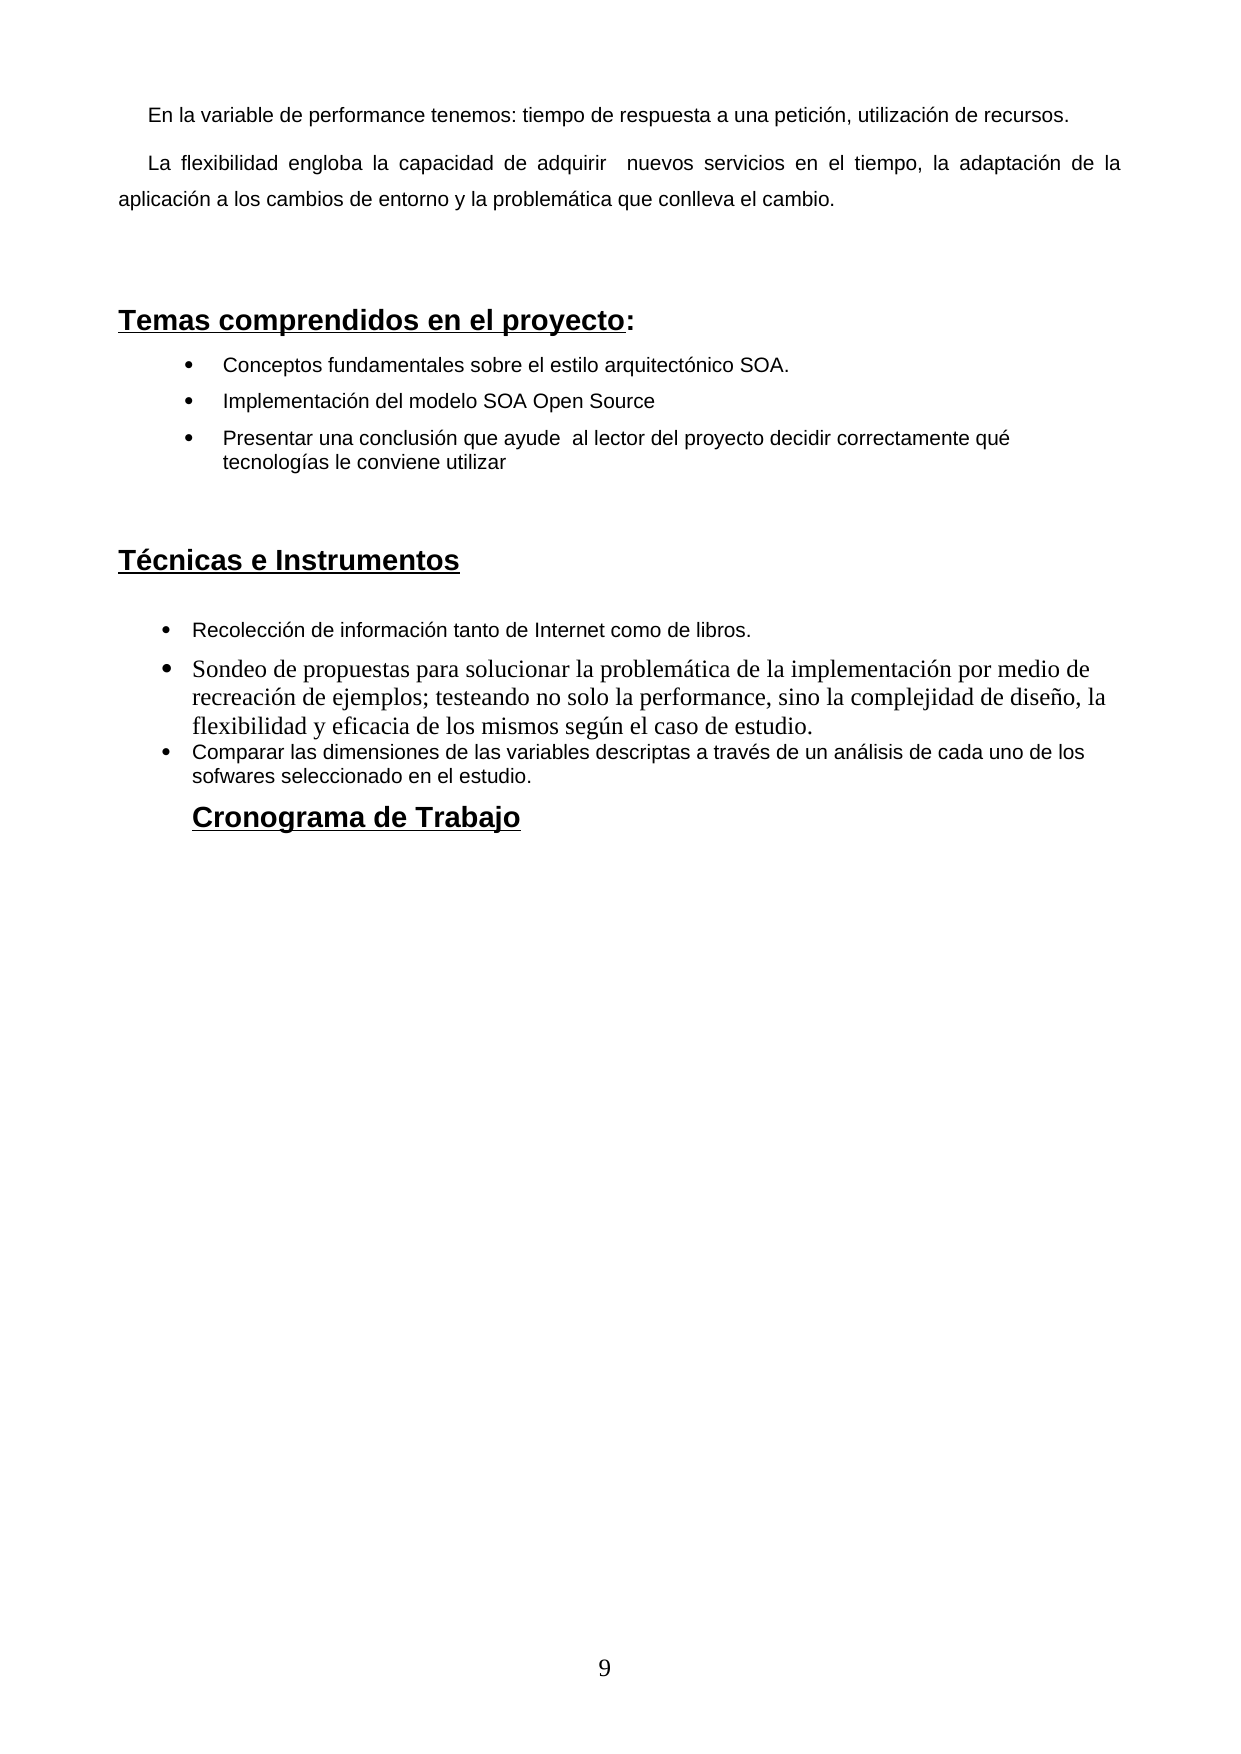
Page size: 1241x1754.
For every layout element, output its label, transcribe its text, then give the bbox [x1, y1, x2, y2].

list Implementación del modelo SOA Open Source [185, 389, 1122, 413]
list Presentar una conclusión que ayude al lector del proyecto decidir correctamente qué tecnologías le conviene utilizar [185, 425, 1122, 473]
list Cronograma de Trabajo [162, 801, 1122, 834]
text Técnicas e Instrumentos [118, 543, 1122, 576]
text En la variable de performance tenemos: tiempo de respuesta a una petición, utilización de recursos. [118, 103, 1122, 127]
list Sondeo de propuestas para solucionar la problemática de la implementación por medio de recreación de ejemplos; testeando no solo la performance, sino la complejidad de diseño, la flexibilidad y eficacia de los mismos según el caso de estudio. [162, 654, 1122, 740]
text Temas comprendidos en el proyecto: [118, 302, 1122, 336]
list Recolección de información tanto de Internet como de libros. [162, 618, 1122, 642]
list Conceptos fundamentales sobre el estilo arquitectónico SOA. [185, 353, 1122, 377]
text La flexibilidad engloba la capacidad de adquirir nuevos servicios en el tiempo, la adaptación de la aplicación a los cambios de entorno y la problemática que conlleva el cambio. [118, 151, 1122, 211]
list Comparar las dimensiones de las variables descriptas a través de un análisis de cada uno de los sofwares seleccionado en el estudio. [162, 740, 1122, 788]
